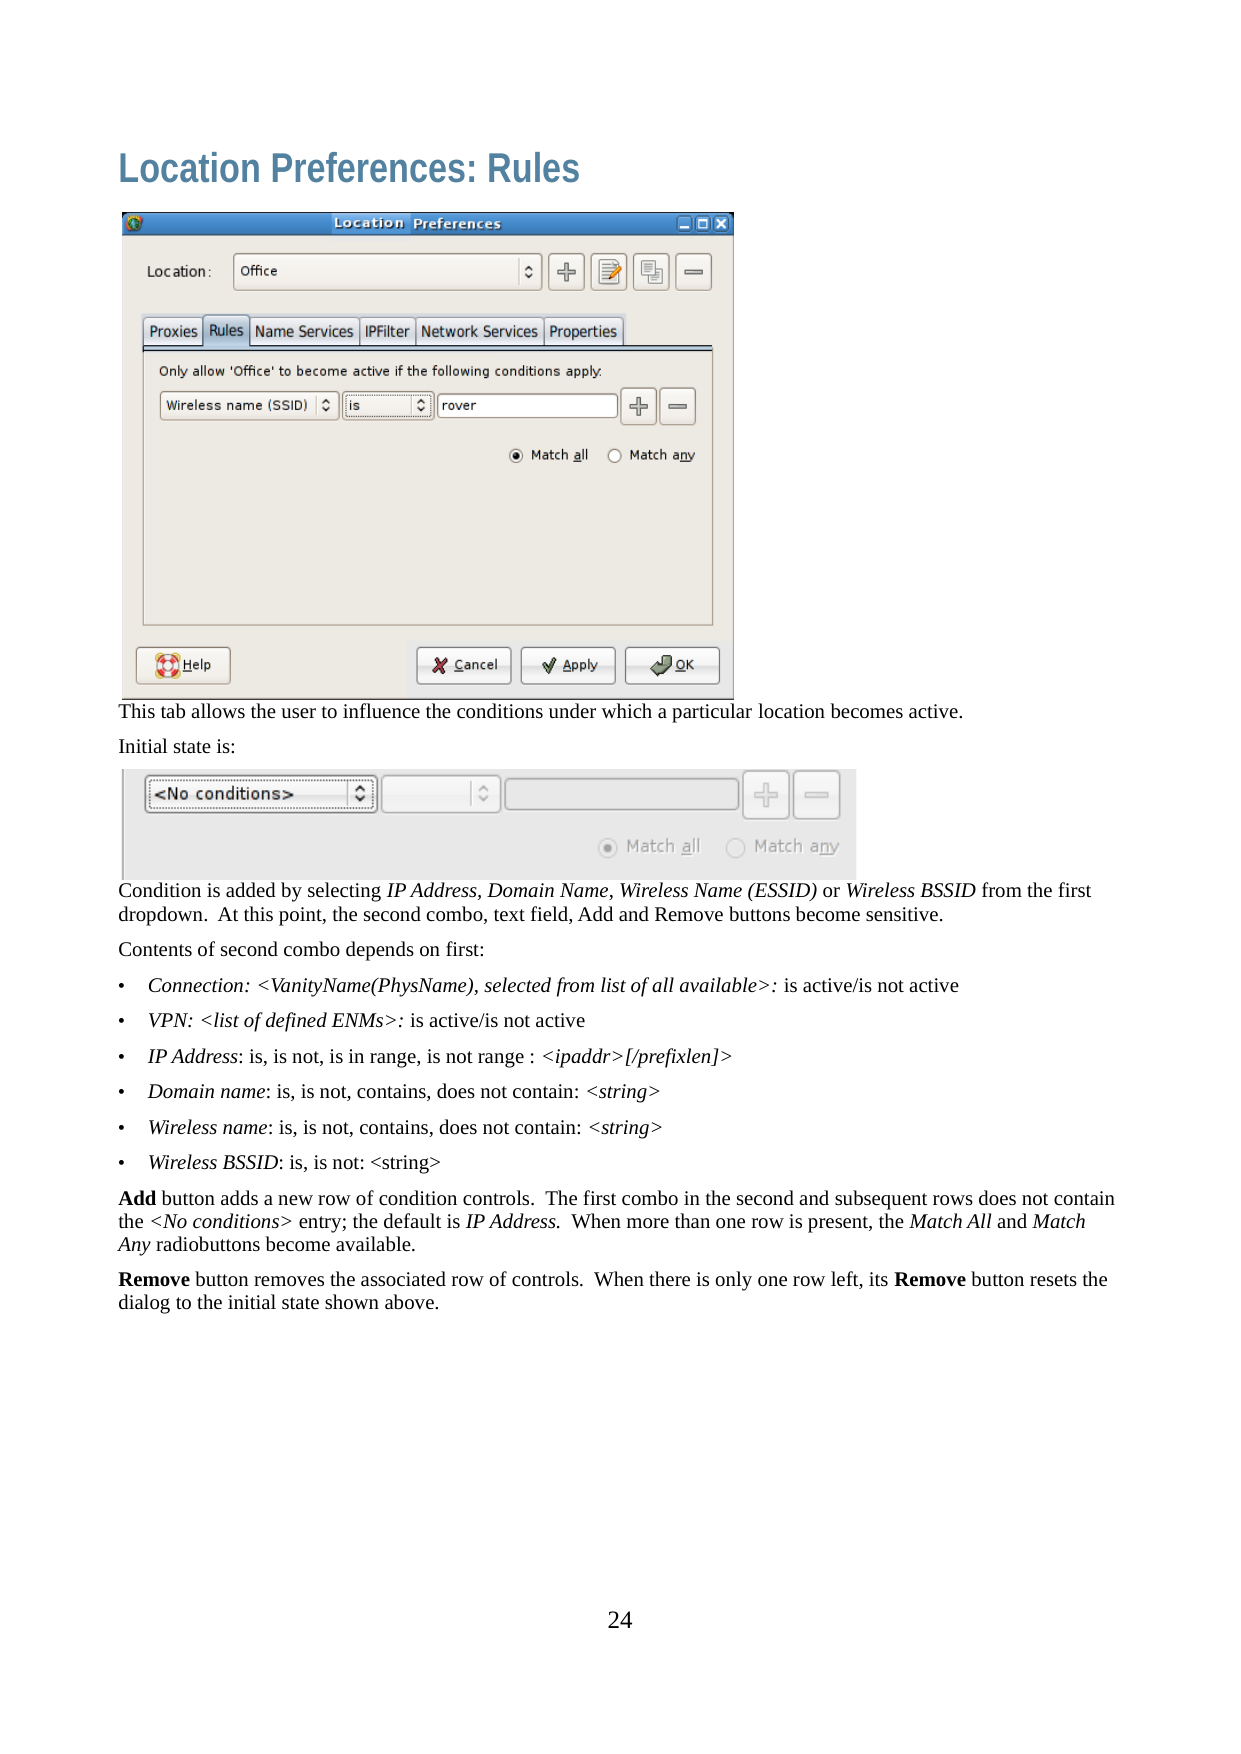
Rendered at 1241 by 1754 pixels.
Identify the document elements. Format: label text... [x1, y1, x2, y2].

subtitle Location Preferences: Rules [118, 143, 1122, 191]
picture [122, 212, 734, 700]
list Connection: <VanityName(PhysName), selected from list of all available>: is active/is not active [118, 973, 1122, 996]
text This tab allows the user to influence the conditions under which a particular location becomes active. [118, 203, 1122, 723]
list IP Address: is, is not, is in range, is not range : <ipaddr>[/prefixlen]> [118, 1044, 1122, 1067]
text Add button adds a new row of condition controls. The first combo in the second and subsequent rows does not contain the <No conditions> entry; the default is IP Address. When more than one row is present, the Match All and Match Any radiobuttons become available. [118, 1187, 1122, 1256]
text Condition is added by selecting IP Address, Domain Name, Wireless Name (ESSID) or Wireless BSSID from the first dropdown. At this point, the second combo, text field, Add and Remove buttons become sensitive. [118, 771, 1122, 925]
text Initial state is: [118, 735, 1122, 758]
list Domain name: is, is not, contains, does not contain: <string> [118, 1080, 1122, 1103]
list Wireless name: is, is not, contains, does not contain: <string> [118, 1116, 1122, 1138]
list Wireless BSSID: is, is not: <string> [118, 1151, 1122, 1174]
text Contents of second combo depends on first: [118, 938, 1122, 961]
picture [121, 769, 857, 880]
list VPN: <list of defined ENMs>: is active/is not active [118, 1009, 1122, 1032]
text Remove button removes the associated row of controls. When there is only one row left, its Remove button resets the dialog to the initial state shown above. [118, 1268, 1122, 1314]
